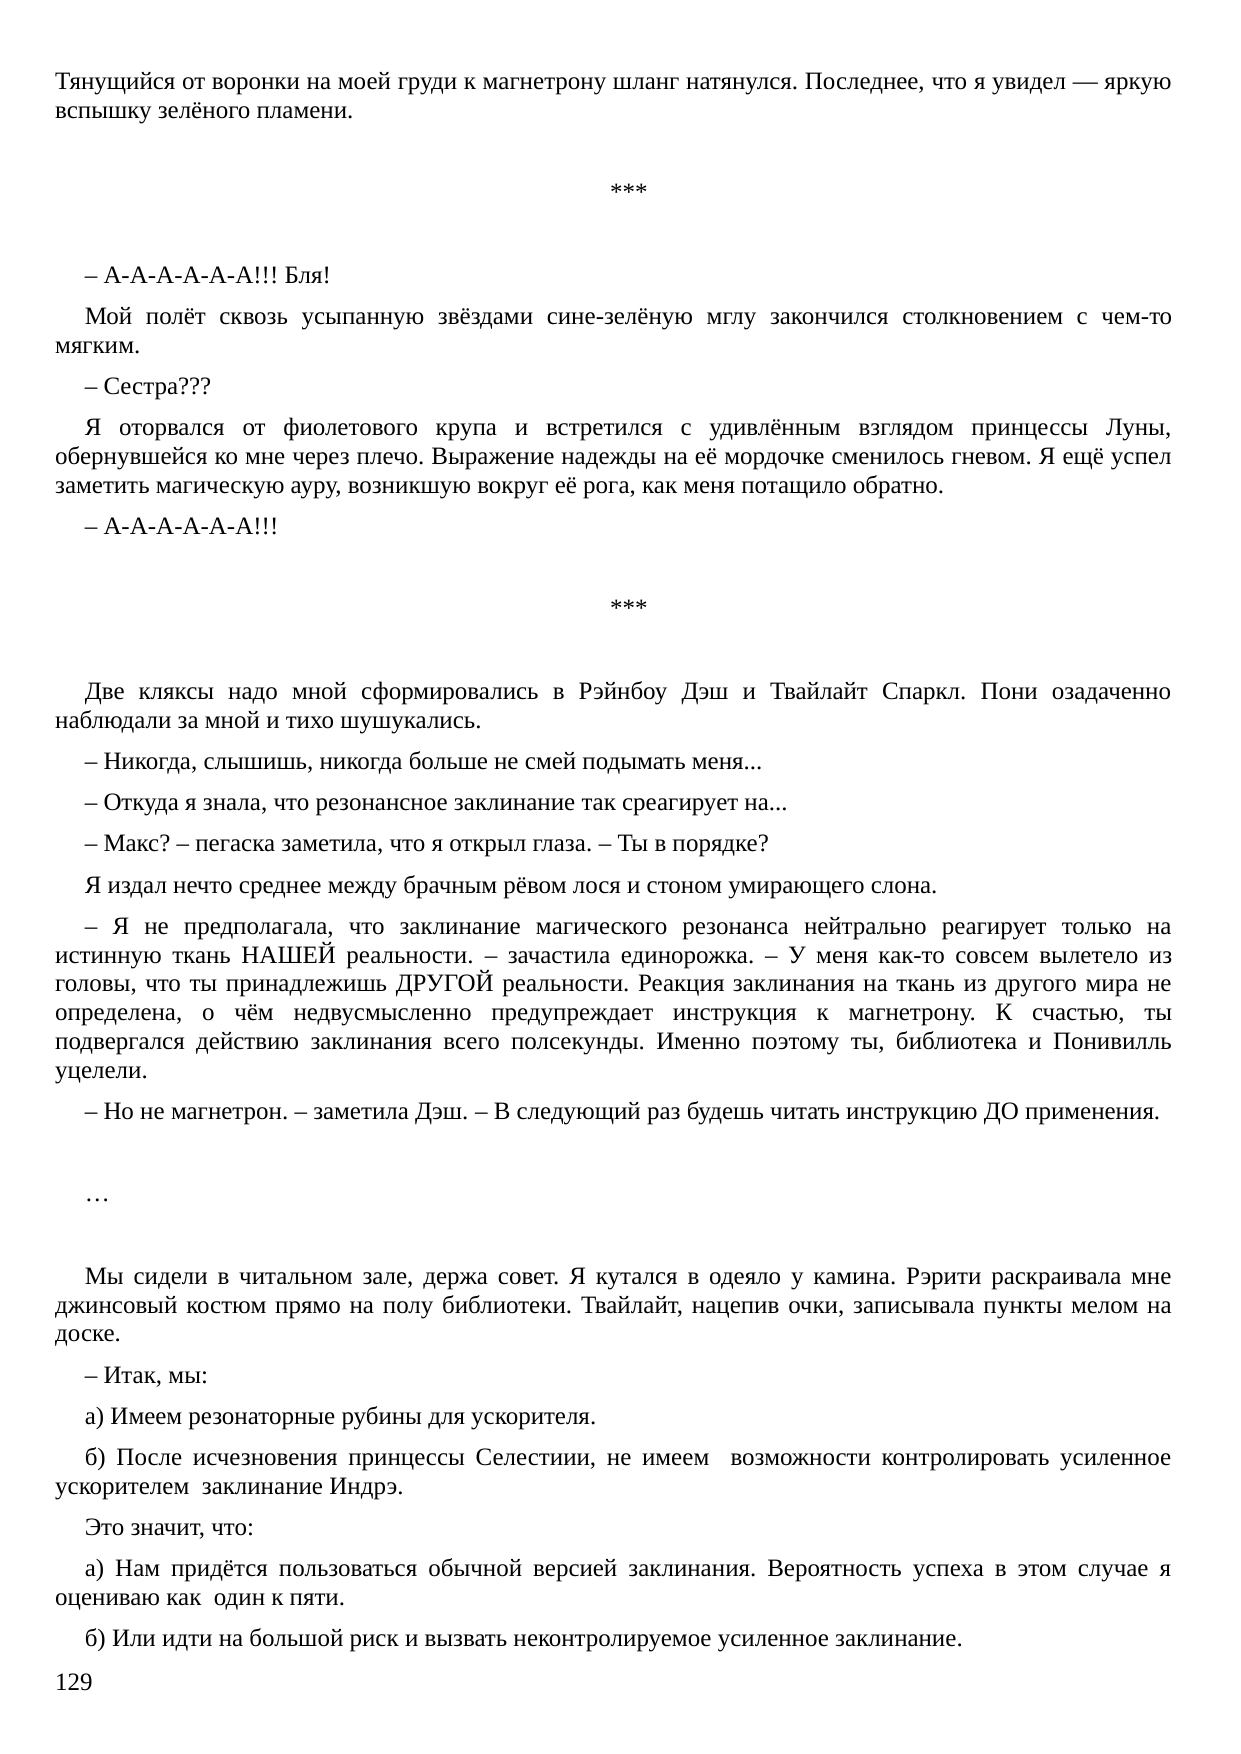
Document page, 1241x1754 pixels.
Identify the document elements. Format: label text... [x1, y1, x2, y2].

text – Макс? – пегаска заметила, что я открыл глаза. – Ты в порядке? [55, 828, 1173, 857]
text а) Имеем резонаторные рубины для ускорителя. [55, 1401, 1173, 1430]
text – Я не предполагала, что заклинание магического резонанса нейтрально реагирует только на истинную ткань НАШЕЙ реальности. – зачастила единорожка. – У меня как-то совсем вылетело из головы, что ты принадлежишь ДРУГОЙ реальности. Реакция заклинания на ткань из другого мира не определена, о чём недвусмысленно предупреждает инструкция к магнетрону. К счастью, ты подвергался действию заклинания всего полсекунды. Именно поэтому ты, библиотека и Понивилль уцелели. [55, 911, 1173, 1083]
text б) Или идти на большой риск и вызвать неконтролируемое усиленное заклинание. [55, 1623, 1173, 1652]
text – Сестра??? [55, 371, 1173, 400]
text *** [55, 177, 1173, 206]
text Я издал нечто среднее между брачным рёвом лося и стоном умирающего слона. [55, 870, 1173, 898]
text Две кляксы надо мной сформировались в Рэйнбоу Дэш и Твайлайт Спаркл. Пони озадаченно наблюдали за мной и тихо шушукались. [55, 676, 1173, 733]
text – Но не магнетрон. – заметила Дэш. – В следующий раз будешь читать инструкцию ДО применения. [55, 1096, 1173, 1125]
text Мой полёт сквозь усыпанную звёздами сине-зелёную мглу закончился столкновением с чем-то мягким. [55, 301, 1173, 358]
text *** [55, 593, 1173, 622]
text б) После исчезновения принцессы Селестиии, не имеем возможности контролировать усиленное ускорителем заклинание Индрэ. [55, 1442, 1173, 1500]
text – А-А-А-А-А-А!!! [55, 511, 1173, 540]
text – Итак, мы: [55, 1360, 1173, 1388]
text Тянущийся от воронки на моей груди к магнетрону шланг натянулся. Последнее, что я увидел — яркую вспышку зелёного пламени. [55, 66, 1173, 123]
text а) Нам придётся пользоваться обычной версией заклинания. Вероятность успеха в этом случае я оцениваю как один к пяти. [55, 1553, 1173, 1611]
text – Откуда я знала, что резонансное заклинание так среагирует на... [55, 787, 1173, 816]
text – Никогда, слышишь, никогда больше не смей подымать меня... [55, 746, 1173, 775]
text Я оторвался от фиолетового крупа и встретился с удивлённым взглядом принцессы Луны, обернувшейся ко мне через плечо. Выражение надежды на её мордочке сменилось гневом. Я ещё успел заметить магическую ауру, возникшую вокруг её рога, как меня потащило обратно. [55, 412, 1173, 498]
text Мы сидели в читальном зале, держа совет. Я кутался в одеяло у камина. Рэрити раскраивала мне джинсовый костюм прямо на полу библиотеки. Твайлайт, нацепив очки, записывала пункты мелом на доске. [55, 1261, 1173, 1347]
text Это значит, что: [55, 1512, 1173, 1541]
text – А-А-А-А-А-А!!! Бля! [55, 260, 1173, 288]
text … [55, 1178, 1173, 1207]
